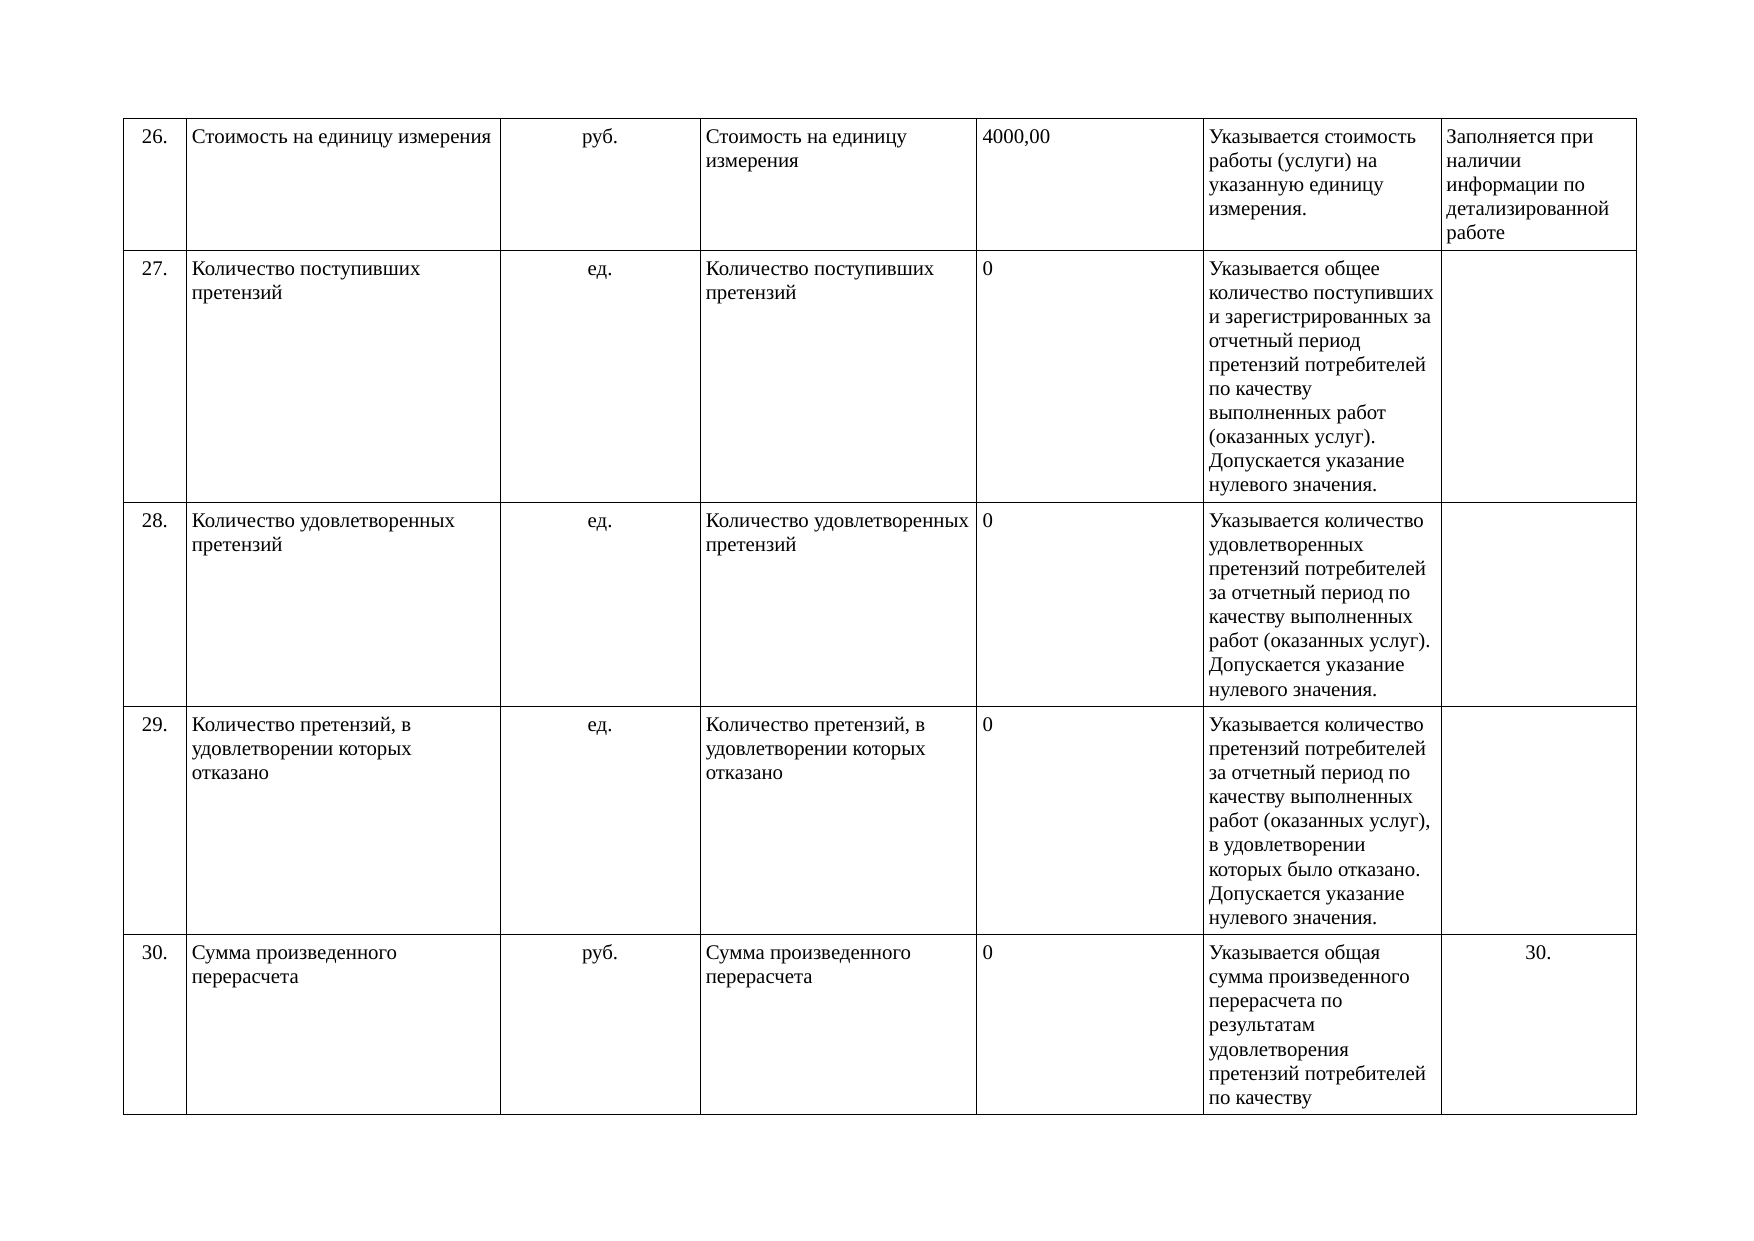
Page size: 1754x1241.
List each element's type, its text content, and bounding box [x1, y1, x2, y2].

table_cell Количество претензий, в удовлетворении которых отказано [701, 707, 976, 934]
table_cell Количество удовлетворенных претензий [187, 503, 500, 706]
table_cell ед. [501, 251, 700, 502]
table_cell Заполняется при наличии информации по детализированной работе [1442, 119, 1636, 250]
table_cell Указывается общее количество поступивших и зарегистрированных за отчетный период претензий потребителей по качеству выполненных работ (оказанных услуг). Допускается указание нулевого значения. [1204, 251, 1441, 502]
table_cell руб. [501, 119, 700, 250]
table_cell руб. [501, 935, 700, 1114]
table_cell Количество поступивших претензий [701, 251, 976, 502]
table_cell Указывается общая сумма произведенного перерасчета по результатам удовлетворения претензий потребителей по качеству [1204, 935, 1441, 1114]
table_cell 26. [124, 119, 186, 250]
table_cell 28. [124, 503, 186, 706]
table_cell Указывается количество удовлетворенных претензий потребителей за отчетный период по качеству выполненных работ (оказанных услуг). Допускается указание нулевого значения. [1204, 503, 1441, 706]
table_cell ед. [501, 503, 700, 706]
table_cell 27. [124, 251, 186, 502]
table_cell 0 [977, 935, 1203, 1114]
table_cell Количество претензий, в удовлетворении которых отказано [187, 707, 500, 934]
table_cell Количество удовлетворенных претензий [701, 503, 976, 706]
table_cell 29. [124, 707, 186, 934]
table_cell 30. [124, 935, 186, 1114]
table_cell Сумма произведенного перерасчета [187, 935, 500, 1114]
table_cell ед. [501, 707, 700, 934]
table_cell 0 [977, 707, 1203, 934]
table_cell Указывается стоимость работы (услуги) на указанную единицу измерения. [1204, 119, 1441, 250]
table_cell 4000,00 [977, 119, 1203, 250]
table_cell Количество поступивших претензий [187, 251, 500, 502]
table_cell Указывается количество претензий потребителей за отчетный период по качеству выполненных работ (оказанных услуг), в удовлетворении которых было отказано. Допускается указание нулевого значения. [1204, 707, 1441, 934]
table_cell Стоимость на единицу измерения [701, 119, 976, 250]
table_cell 30. [1442, 935, 1636, 1114]
table_cell Стоимость на единицу измерения [187, 119, 500, 250]
table_cell [1442, 251, 1636, 502]
table_cell 0 [977, 251, 1203, 502]
table_cell Сумма произведенного перерасчета [701, 935, 976, 1114]
table_cell [1442, 707, 1636, 934]
table_cell [1442, 503, 1636, 706]
table_cell 0 [977, 503, 1203, 706]
